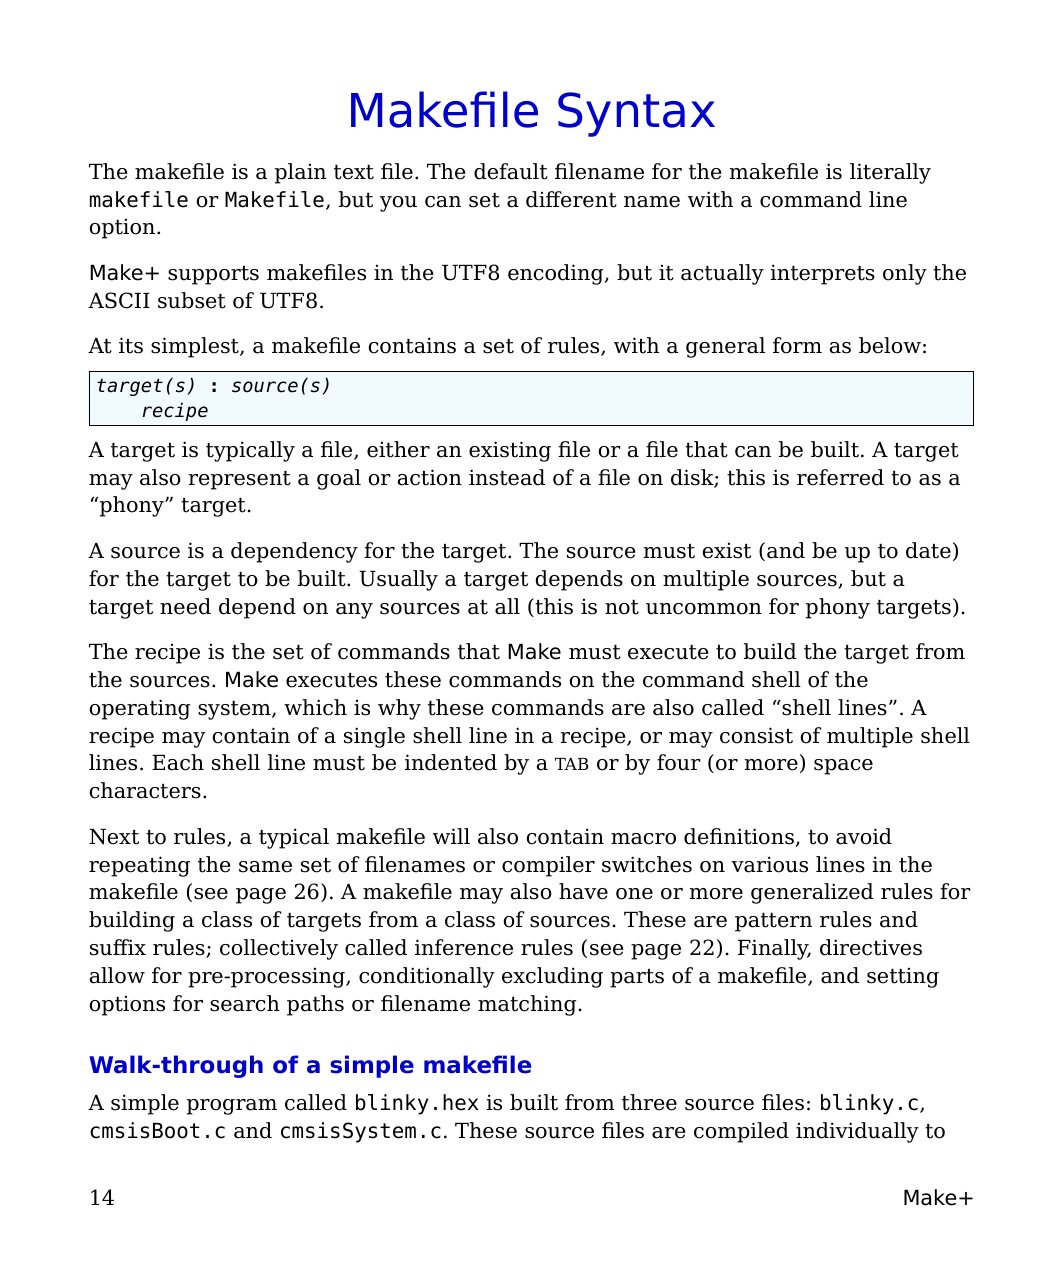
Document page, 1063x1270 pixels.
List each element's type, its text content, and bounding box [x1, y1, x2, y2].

text The recipe is the set of commands that Make must execute to build the target from the sources. Make executes these commands on the command shell of the operating system, which is why these commands are also called “shell lines”. A recipe may contain of a single shell line in a recipe, or may consist of multiple shell lines. Each shell line must be indented by a tab or by four (or more) space characters. [88, 640, 974, 803]
text Make+ supports makefiles in the UTF8 encoding, but it actually interprets only the ASCII subset of UTF8. [88, 261, 974, 313]
text A source is a dependency for the target. The source must exist (and be up to date) for the target to be built. Usually a target depends on multiple sources, but a target need depend on any sources at all (this is not uncommon for phony targets). [88, 539, 974, 619]
subtitle Walk-through of a simple makefile [88, 1052, 974, 1079]
text target(s) : source(s) [90, 372, 973, 396]
text The makefile is a plain text file. The default filename for the makefile is literally makefile or Makefile, but you can set a different name with a command line option. [88, 160, 974, 240]
text A simple program called blinky.hex is built from three source files: blinky.c, cmsisBoot.c and cmsisSystem.c. These source files are compiled individually to [88, 1091, 974, 1143]
text At its simplest, a makefile contains a set of rules, with a general form as below: [88, 334, 974, 358]
text Next to rules, a typical makefile will also contain macro definitions, to avoid repeating the same set of filenames or compiler switches on various lines in the makefile (see page 26). A makefile may also have one or more generalized rules for building a class of targets from a class of sources. These are pattern rules and suffix rules; collectively called inference rules (see page 22). Finally, directives allow for pre-processing, conditionally excluding parts of a makefile, and setting options for search paths or filename matching. [88, 825, 974, 1016]
text A target is typically a file, either an existing file or a file that can be built. A target may also represent a goal or action instead of a file on disk; this is referred to as a “phony” target. [88, 438, 974, 518]
subtitle Makefile Syntax [88, 84, 974, 138]
text recipe [90, 396, 973, 425]
